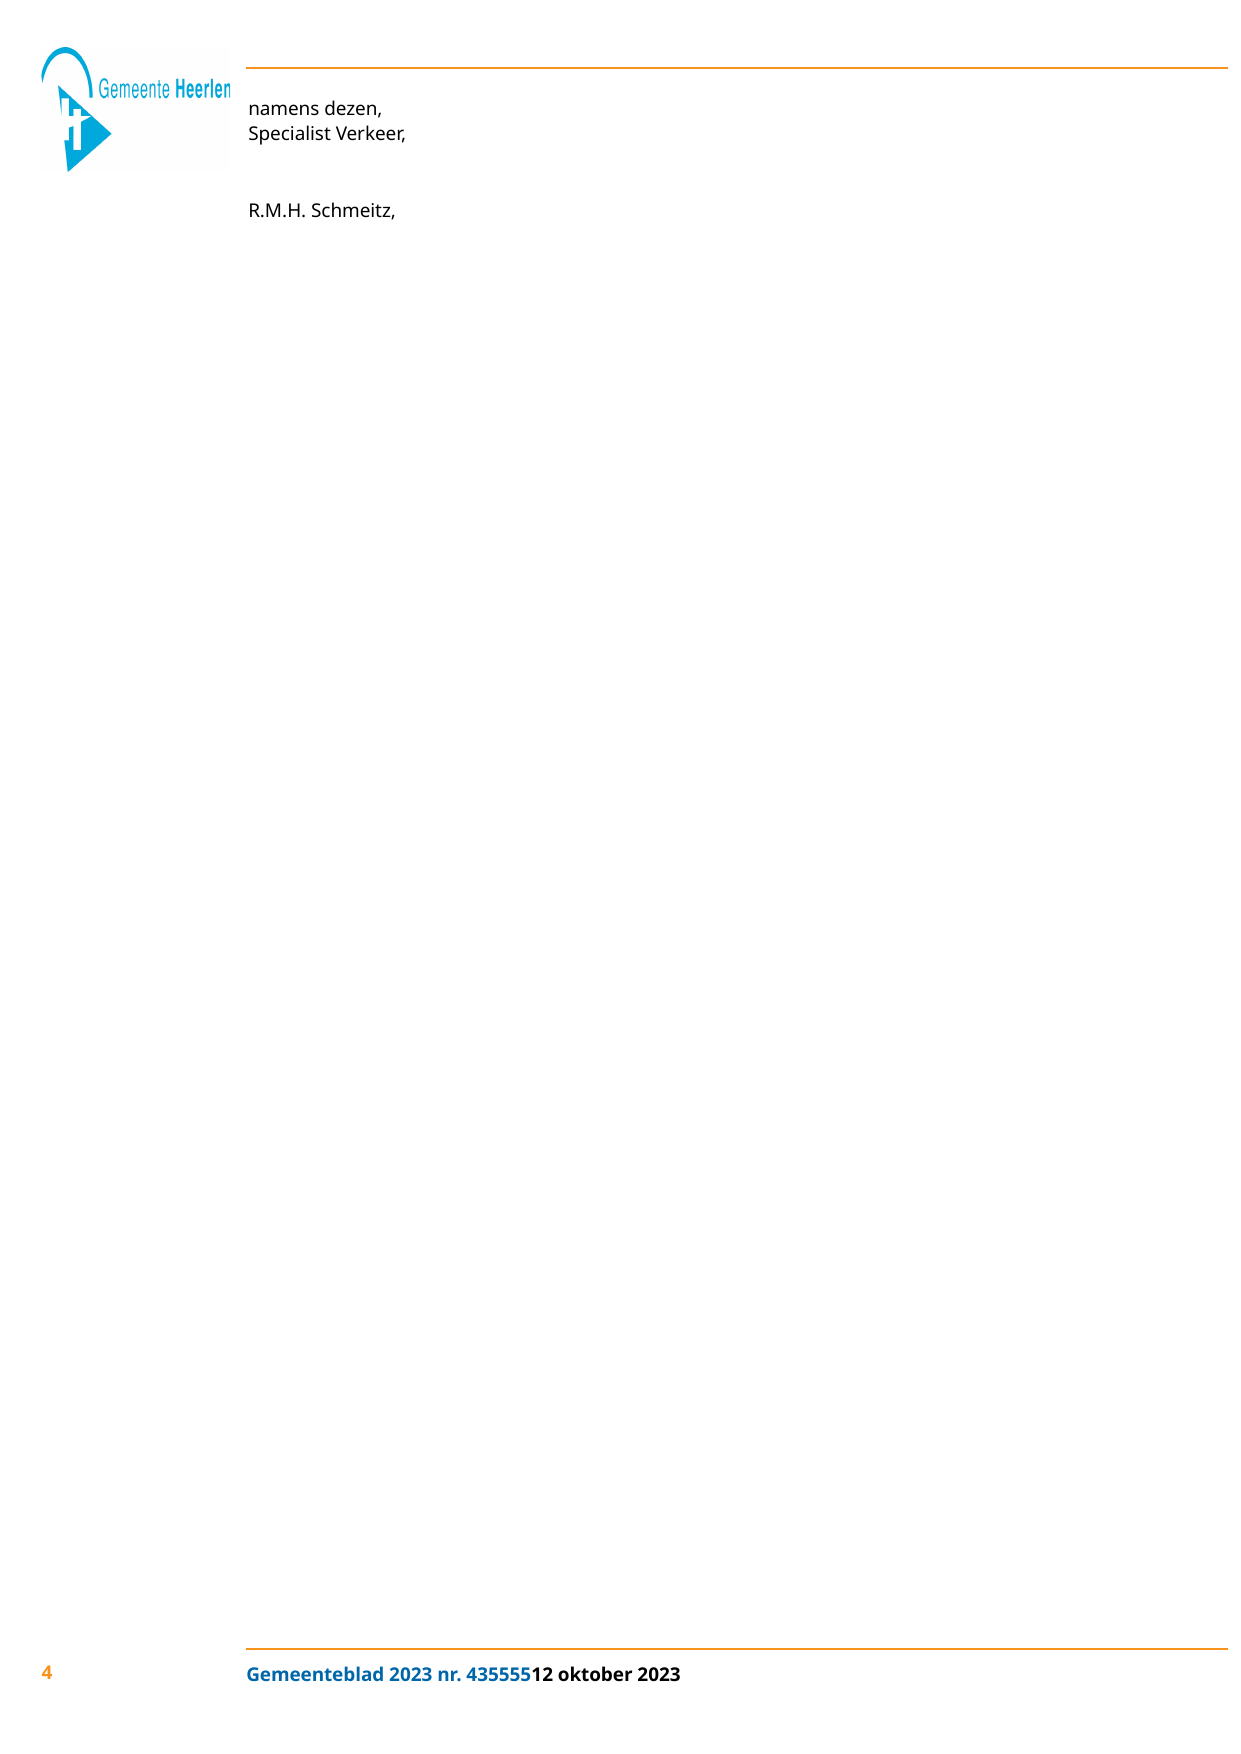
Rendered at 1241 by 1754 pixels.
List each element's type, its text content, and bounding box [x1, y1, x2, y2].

text R.M.H. Schmeitz, [248, 198, 1152, 223]
text namens dezen, [248, 95, 1152, 121]
text Specialist Verkeer, [248, 121, 1152, 146]
picture [41, 47, 231, 172]
picture [41, 47, 59, 70]
